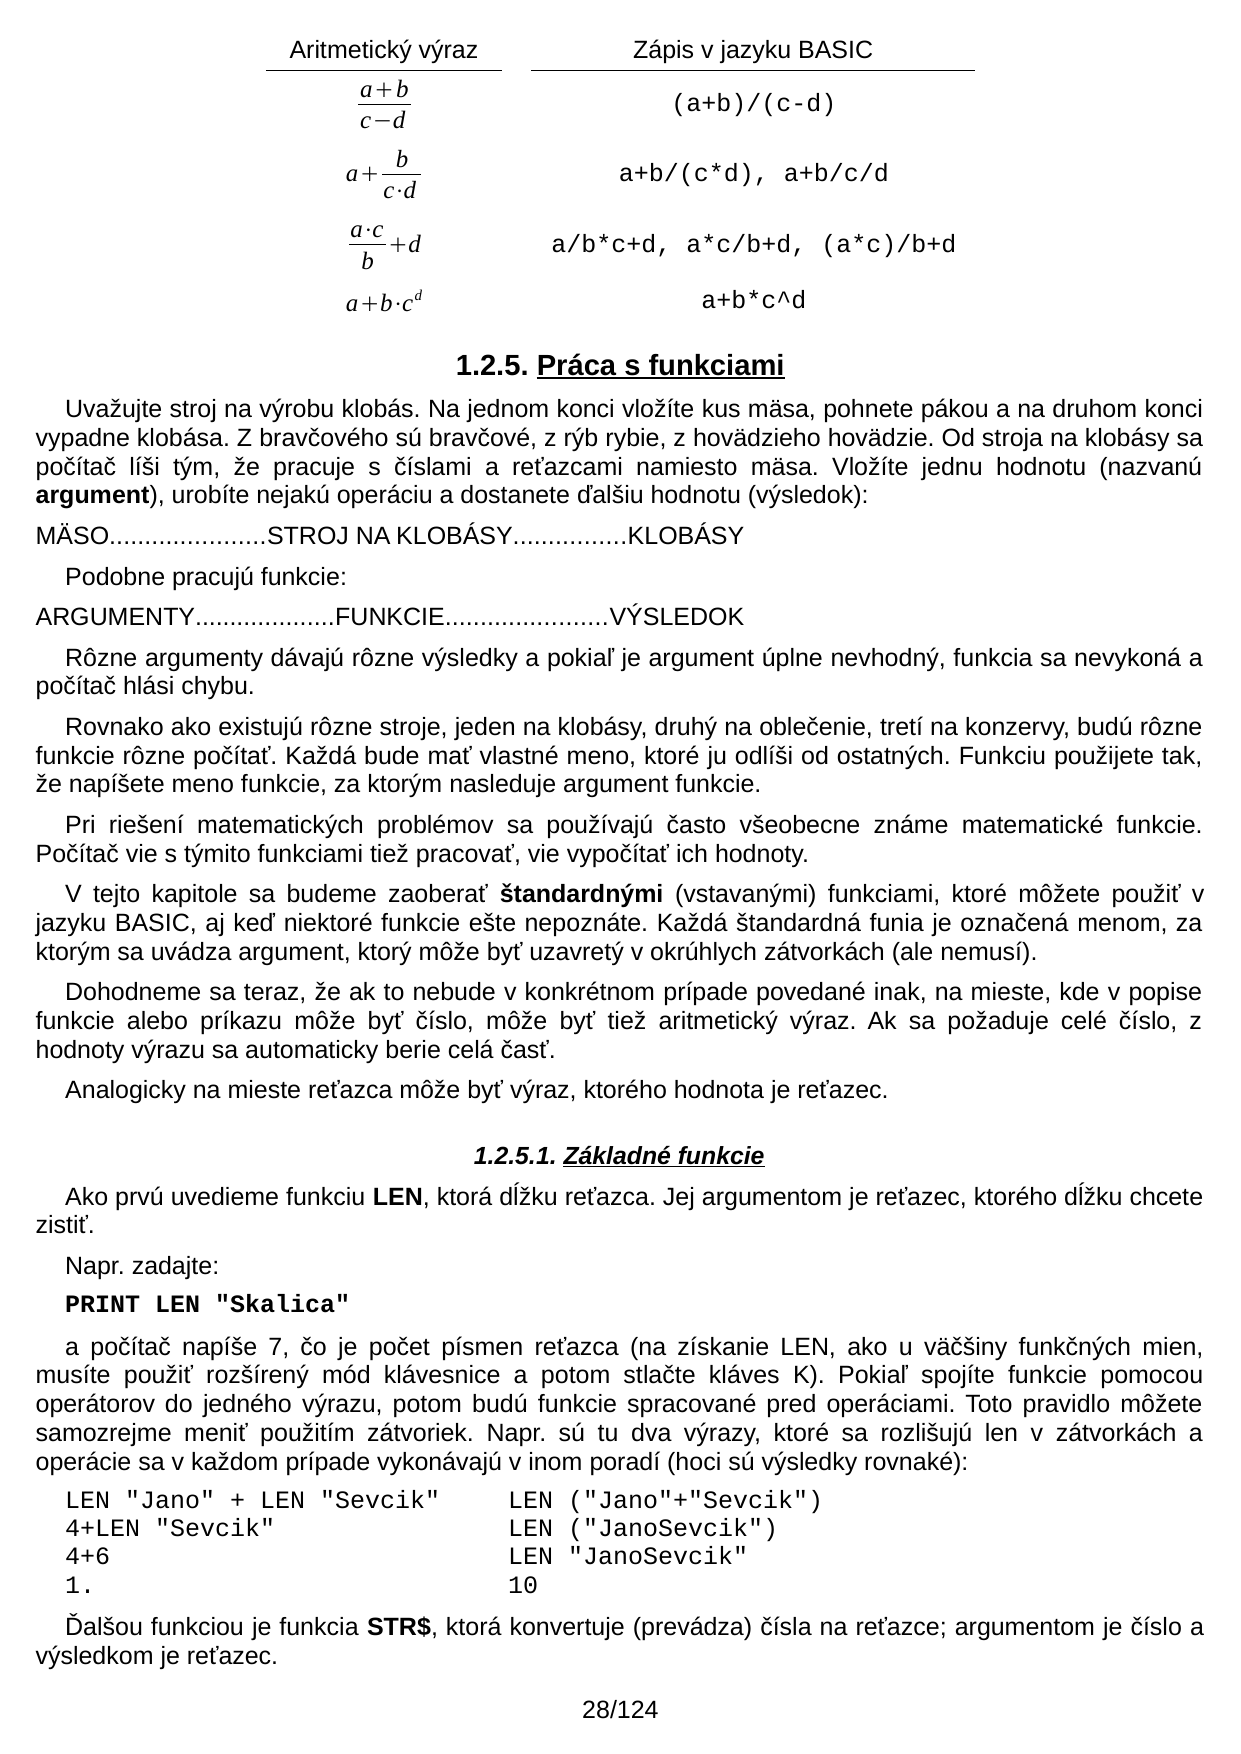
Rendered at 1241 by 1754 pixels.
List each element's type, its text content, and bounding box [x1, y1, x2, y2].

table_header [502, 30, 531, 70]
table_cell [502, 281, 531, 323]
text MÄSO STROJ NA KLOBÁSY KLOBÁSY [35, 521, 1205, 550]
text 4+6 LEN "JanoSevcik" [35, 1544, 1205, 1572]
table_cell [266, 140, 502, 210]
table_header Aritmetický výraz [266, 30, 502, 70]
text 4+LEN "Sevcik" LEN ("JanoSevcik") [35, 1516, 1205, 1544]
text Rôzne argumenty dávajú rôzne výsledky a pokiaľ je argument úplne nevhodný, funkcia sa nevykoná a počítač hlási chybu. [35, 643, 1205, 700]
table_cell a+b/(c*d), a+b/c/d [531, 140, 974, 210]
text Rovnako ako existujú rôzne stroje, jeden na klobásy, druhý na oblečenie, tretí na konzervy, budú rôzne funkcie rôzne počítať. Každá bude mať vlastné meno, ktoré ju odlíši od ostatných. Funkciu použijete tak, že napíšete meno funkcie, za ktorým nasleduje argument funkcie. [35, 712, 1205, 798]
text Ďalšou funkciou je funkcia STR$, ktorá konvertuje (prevádza) čísla na reťazce; argumentom je číslo a výsledkom je reťazec. [35, 1612, 1205, 1670]
subtitle Základné funkcie [35, 1141, 1205, 1169]
text Uvažujte stroj na výrobu klobás. Na jednom konci vložíte kus mäsa, pohnete pákou a na druhom konci vypadne klobása. Z bravčového sú bravčové, z rýb rybie, z hovädzieho hovädzie. Od stroja na klobásy sa počítač líši tým, že pracuje s číslami a reťazcami namiesto mäsa. Vložíte jednu hodnotu (nazvanú argument), urobíte nejakú operáciu a dostanete ďalšiu hodnotu (výsledok): [35, 394, 1205, 509]
table_cell [266, 281, 502, 323]
text Ako prvú uvedieme funkciu LEN, ktorá dĺžku reťazca. Jej argumentom je reťazec, ktorého dĺžku chcete zistiť. [35, 1182, 1205, 1239]
table_cell [502, 140, 531, 210]
text 1. 10 [35, 1572, 1205, 1601]
table_cell [502, 70, 531, 140]
text Analogicky na mieste reťazca môže byť výraz, ktorého hodnota je reťazec. [35, 1075, 1205, 1104]
subtitle Práca s funkciami [35, 348, 1205, 382]
table_cell [266, 71, 502, 140]
text LEN "Jano" + LEN "Sevcik" LEN ("Jano"+"Sevcik") [35, 1487, 1205, 1516]
text V tejto kapitole sa budeme zaoberať štandardnými (vstavanými) funkciami, ktoré môžete použiť v jazyku BASIC, aj keď niektoré funkcie ešte nepoznáte. Každá štandardná funia je označená menom, za ktorým sa uvádza argument, ktorý môže byť uzavretý v okrúhlych zátvorkách (ale nemusí). [35, 879, 1205, 965]
text PRINT LEN "Skalica" [65, 1292, 1205, 1320]
table_cell [266, 210, 502, 281]
table_header Zápis v jazyku BASIC [531, 30, 974, 70]
text Pri riešení matematických problémov sa používajú často všeobecne známe matematické funkcie. Počítač vie s týmito funkciami tiež pracovať, vie vypočítať ich hodnoty. [35, 810, 1205, 867]
text Napr. zadajte: [35, 1251, 1205, 1280]
table_cell a/b*c+d, a*c/b+d, (a*c)/b+d [531, 210, 974, 281]
text Dohodneme sa teraz, že ak to nebude v konkrétnom prípade povedané inak, na mieste, kde v popise funkcie alebo príkazu môže byť číslo, môže byť tiež aritmetický výraz. Ak sa požaduje celé číslo, z hodnoty výrazu sa automaticky berie celá časť. [35, 977, 1205, 1063]
table_cell (a+b)/(c-d) [531, 71, 974, 140]
text ARGUMENTY FUNKCIE VÝSLEDOK [35, 602, 1205, 631]
text a počítač napíše 7, čo je počet písmen reťazca (na získanie LEN, ako u väčšiny funkčných mien, musíte použiť rozšírený mód klávesnice a potom stlačte kláves K). Pokiaľ spojíte funkcie pomocou operátorov do jedného výrazu, potom budú funkcie spracované pred operáciami. Toto pravidlo môžete samozrejme meniť použitím zátvoriek. Napr. sú tu dva výrazy, ktoré sa rozlišujú len v zátvorkách a operácie sa v každom prípade vykonávajú v inom poradí (hoci sú výsledky rovnaké): [35, 1332, 1205, 1475]
text Podobne pracujú funkcie: [35, 562, 1205, 590]
table_cell [502, 210, 531, 281]
table_cell a+b*c^d [531, 281, 974, 323]
